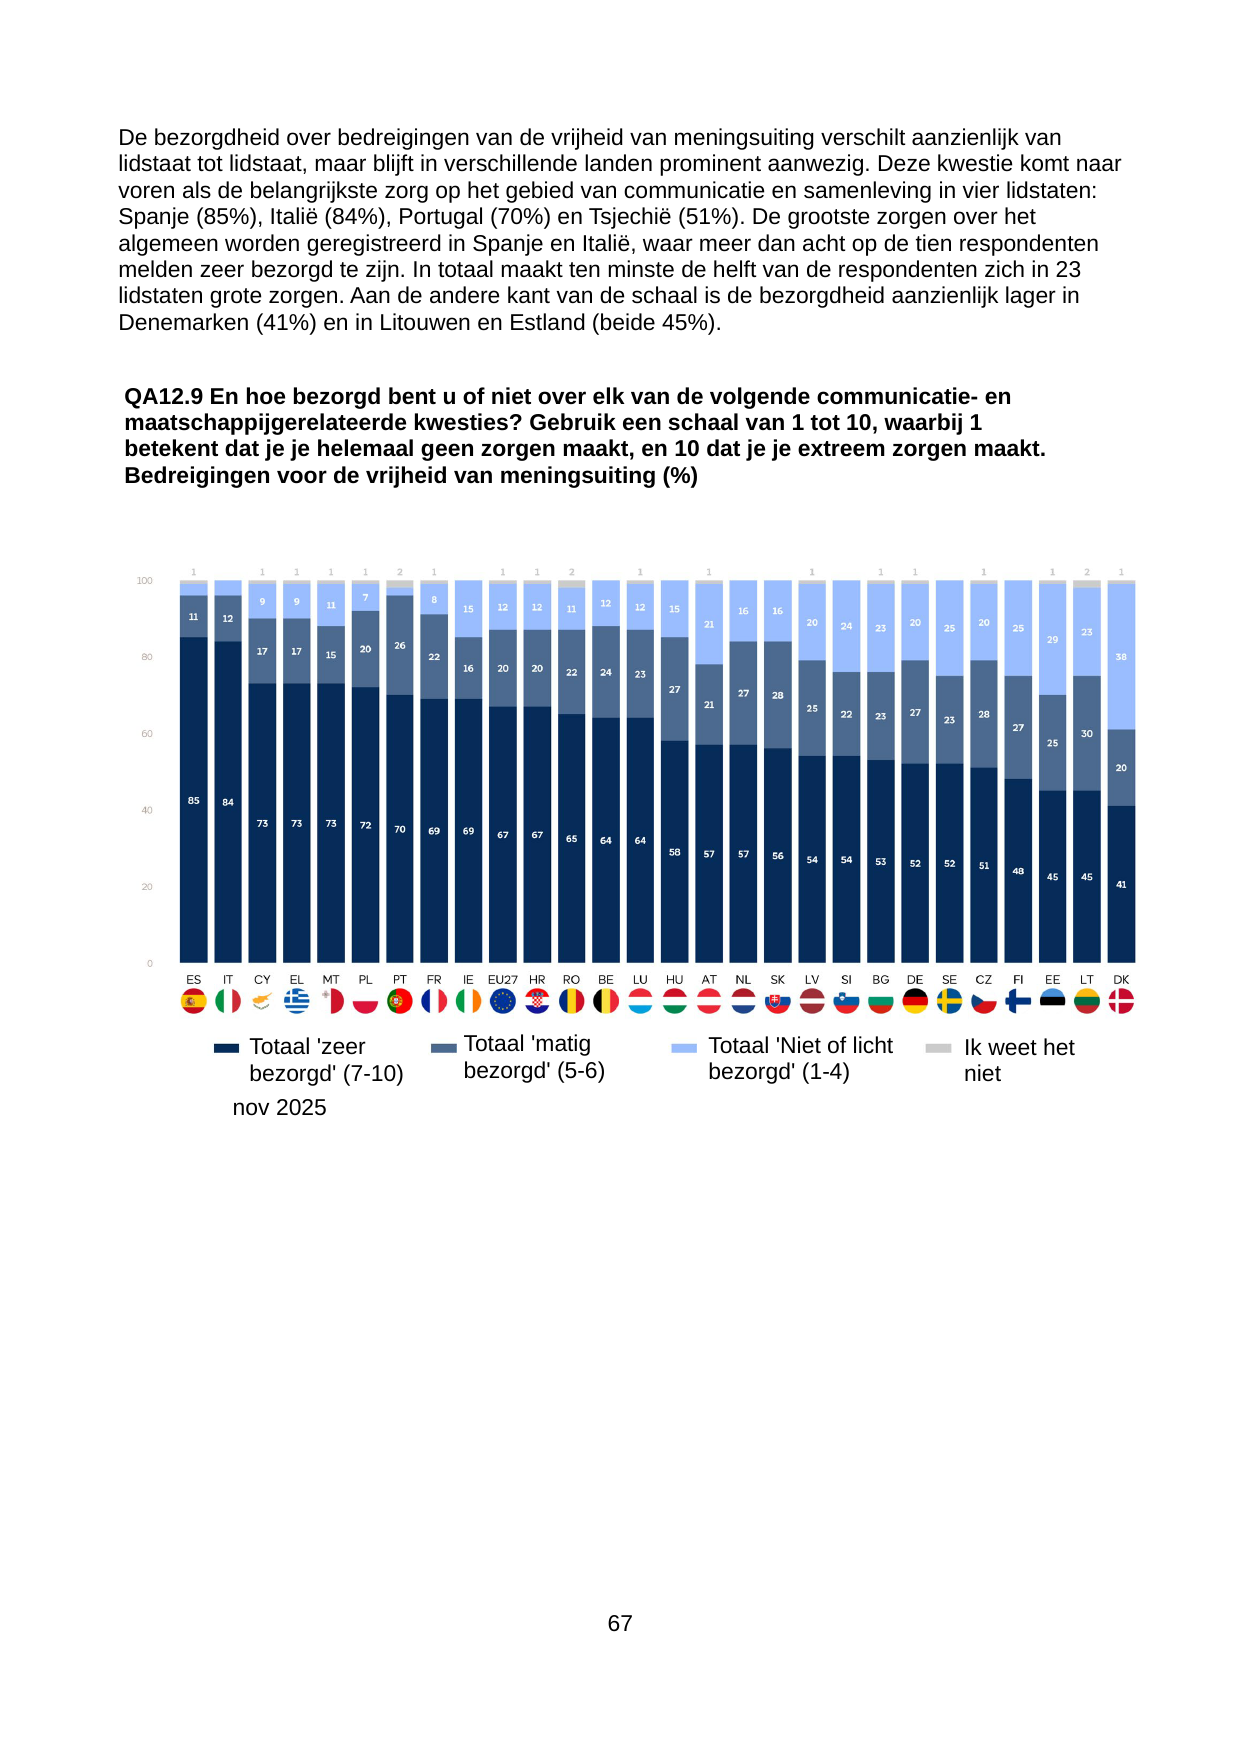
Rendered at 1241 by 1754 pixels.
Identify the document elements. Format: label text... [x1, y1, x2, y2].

text De bezorgdheid over bedreigingen van de vrijheid van meningsuiting verschilt aanzienlijk van lidstaat tot lidstaat, maar blijft in verschillende landen prominent aanwezig. Deze kwestie komt naar voren als de belangrijkste zorg op het gebied van communicatie en samenleving in vier lidstaten: Spanje (85%), Italië (84%), Portugal (70%) en Tsjechië (51%). De grootste zorgen over het algemeen worden geregistreerd in Spanje en Italië, waar meer dan acht op de tien respondenten melden zeer bezorgd te zijn. In totaal maakt ten minste de helft van de respondenten zich in 23 lidstaten grote zorgen. Aan de andere kant van de schaal is de bezorgdheid aanzienlijk lager in Denemarken (41%) en in Litouwen en Estland (beide 45%). [118, 124, 1122, 335]
picture [581, 1040, 587, 1050]
picture [206, 1035, 956, 1056]
picture [131, 565, 1142, 1023]
